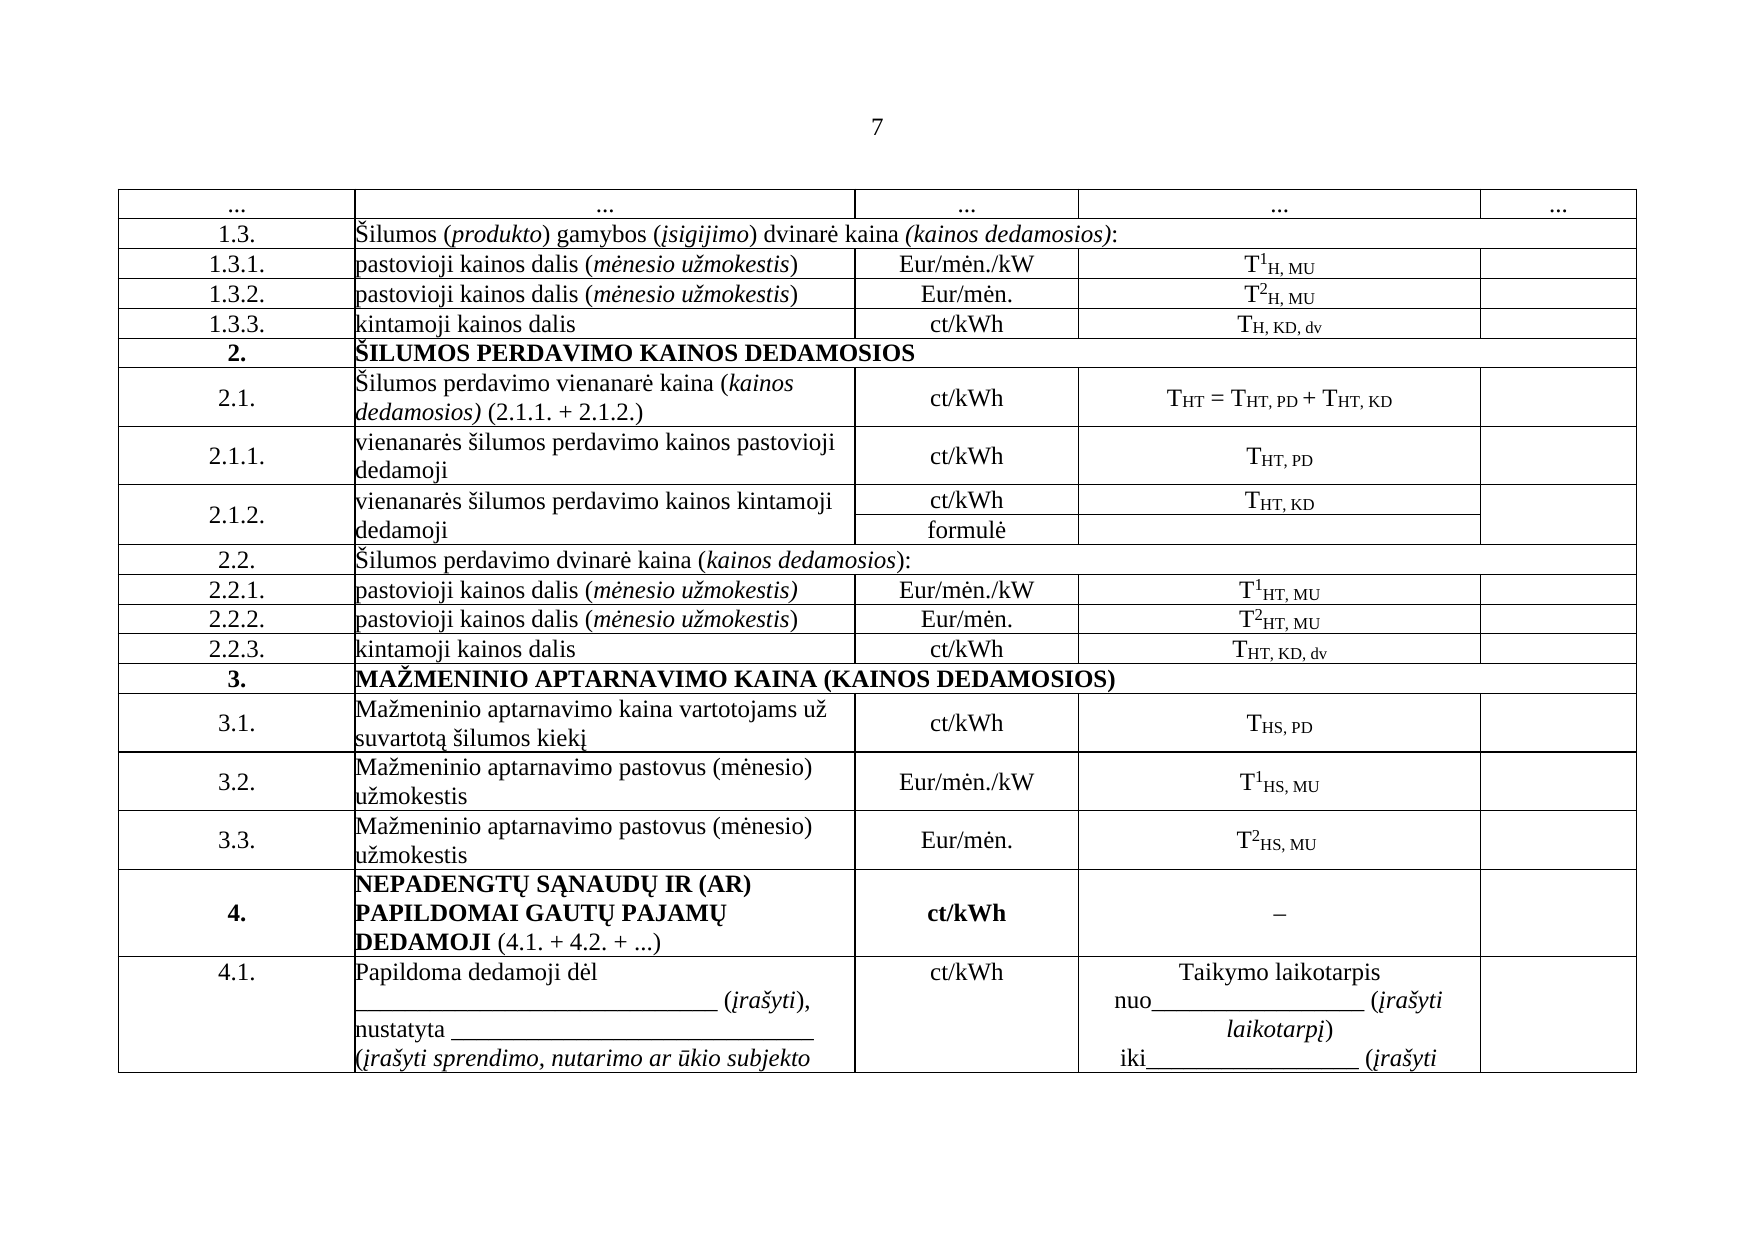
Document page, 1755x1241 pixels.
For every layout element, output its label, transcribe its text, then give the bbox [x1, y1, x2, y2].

table_cell 4. [119, 870, 354, 956]
table_cell Papildoma dedamoji dėl _____________________________ (įrašyti), nustatyta _____________________________ (įrašyti sprendimo, nutarimo ar ūkio subjekto [356, 957, 854, 1072]
table_cell formulė [856, 515, 1078, 544]
table_cell THT, PD [1079, 427, 1480, 484]
table_cell 1.3.3. [119, 309, 354, 337]
table_cell [1481, 605, 1636, 633]
table_cell THS, PD [1079, 694, 1480, 751]
table_cell 2. [119, 339, 354, 367]
table_cell TH, KD, dv [1079, 309, 1480, 337]
table_cell [1481, 279, 1636, 308]
table_cell THT, KD, dv [1079, 634, 1480, 663]
table_cell [1481, 957, 1636, 1072]
table_cell ct/kWh [856, 309, 1078, 337]
table_cell ct/kWh [856, 427, 1078, 484]
table_cell [1481, 368, 1636, 426]
table_cell Mažmeninio aptarnavimo kaina vartotojams už suvartotą šilumos kiekį [356, 694, 854, 751]
table_cell T1HS, MU [1079, 753, 1480, 810]
table_cell 3.1. [119, 694, 354, 751]
table_cell ct/kWh [856, 485, 1078, 514]
table_cell [1481, 485, 1636, 544]
table_cell pastovioji kainos dalis (mėnesio užmokestis) [356, 249, 854, 278]
table_cell [1481, 694, 1636, 751]
table_cell 2.1.1. [119, 427, 354, 484]
table_cell 2.2.2. [119, 605, 354, 633]
table_cell ct/kWh [856, 634, 1078, 663]
table_cell Eur/mėn. [856, 811, 1078, 868]
table_cell T2HS, MU [1079, 811, 1480, 868]
table_cell Eur/mėn. [856, 279, 1078, 308]
table_cell Šilumos (produkto) gamybos (įsigijimo) dvinarė kaina (kainos dedamosios): [356, 219, 1636, 248]
table_cell 2.2. [119, 545, 354, 574]
table_cell 2.2.3. [119, 634, 354, 663]
table_cell [1481, 811, 1636, 868]
table_cell [1079, 515, 1480, 544]
table_cell Mažmeninio aptarnavimo pastovus (mėnesio) užmokestis [356, 811, 854, 868]
table_cell 2.1.2. [119, 485, 354, 544]
table_cell Mažmeninio aptarnavimo pastovus (mėnesio) užmokestis [356, 753, 854, 810]
table_cell THT, KD [1079, 485, 1480, 514]
table_cell 1.3. [119, 219, 354, 248]
table_cell ct/kWh [856, 368, 1078, 426]
table_cell kintamoji kainos dalis [356, 309, 854, 337]
table_cell ... [1481, 190, 1636, 218]
table_cell 1.3.1. [119, 249, 354, 278]
table_cell [1481, 249, 1636, 278]
table_cell pastovioji kainos dalis (mėnesio užmokestis) [356, 575, 854, 603]
table_cell ... [356, 190, 854, 218]
table_cell [1481, 427, 1636, 484]
table_cell T1H, MU [1079, 249, 1480, 278]
table_cell 3.2. [119, 753, 354, 810]
table_cell vienanarės šilumos perdavimo kainos pastovioji dedamoji [356, 427, 854, 484]
table_cell pastovioji kainos dalis (mėnesio užmokestis) [356, 279, 854, 308]
table_cell T1HT, MU [1079, 575, 1480, 603]
table_cell ct/kWh [856, 694, 1078, 751]
table_cell T2H, MU [1079, 279, 1480, 308]
table_cell pastovioji kainos dalis (mėnesio užmokestis) [356, 605, 854, 633]
table_cell Taikymo laikotarpis nuo_________________ (įrašyti laikotarpį) iki_________________ (įrašyti [1079, 957, 1480, 1072]
table_cell [1481, 870, 1636, 956]
table_cell ŠILUMOS PERDAVIMO KAINOS DEDAMOSIOS [356, 339, 1636, 367]
table_cell NEPADENGTŲ SĄNAUDŲ IR (AR) PAPILDOMAI GAUTŲ PAJAMŲ DEDAMOJI (4.1. + 4.2. + ...) [356, 870, 854, 956]
table_cell ct/kWh [856, 870, 1078, 956]
table_cell ct/kWh [856, 957, 1078, 1072]
table_cell THT = THT, PD + THT, KD [1079, 368, 1480, 426]
table_cell Šilumos perdavimo vienanarė kaina (kainos dedamosios) (2.1.1. + 2.1.2.) [356, 368, 854, 426]
table_cell 3. [119, 664, 354, 693]
table_cell Eur/mėn. [856, 605, 1078, 633]
table_cell [1481, 575, 1636, 603]
table_cell kintamoji kainos dalis [356, 634, 854, 663]
table_cell 3.3. [119, 811, 354, 868]
table_cell Eur/mėn./kW [856, 753, 1078, 810]
table_cell Šilumos perdavimo dvinarė kaina (kainos dedamosios): [356, 545, 1636, 574]
table_cell ... [119, 190, 354, 218]
table_cell 4.1. [119, 957, 354, 1072]
table_cell 2.1. [119, 368, 354, 426]
table_cell vienanarės šilumos perdavimo kainos kintamoji dedamoji [356, 485, 854, 544]
table_cell 2.2.1. [119, 575, 354, 603]
table_cell [1481, 753, 1636, 810]
table_cell – [1079, 870, 1480, 956]
table_cell Eur/mėn./kW [856, 575, 1078, 603]
table_cell ... [856, 190, 1078, 218]
table_cell T2HT, MU [1079, 605, 1480, 633]
table_cell Eur/mėn./kW [856, 249, 1078, 278]
table_cell ... [1079, 190, 1480, 218]
table_cell MAŽMENINIO APTARNAVIMO KAINA (KAINOS DEDAMOSIOS) [356, 664, 1636, 693]
table_cell [1481, 634, 1636, 663]
table_cell 1.3.2. [119, 279, 354, 308]
table_cell [1481, 309, 1636, 337]
